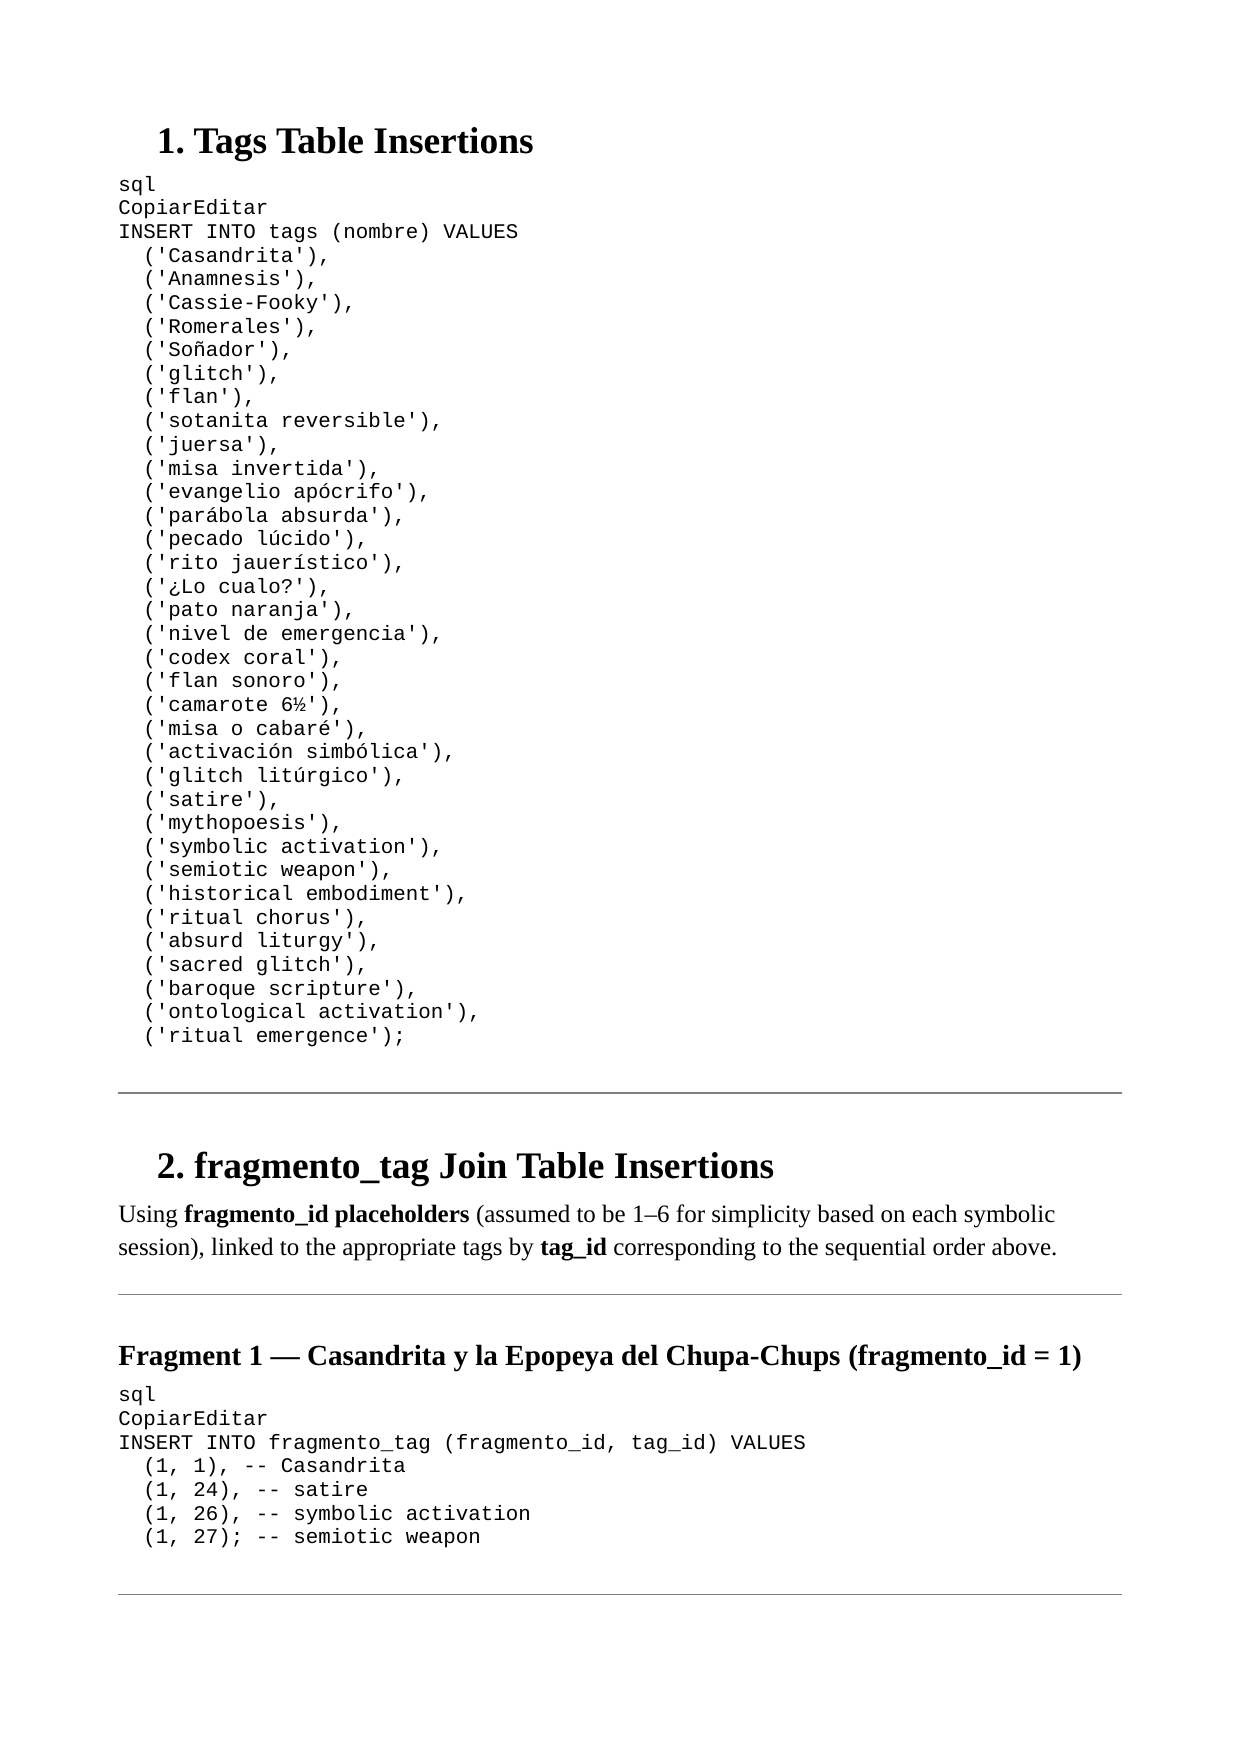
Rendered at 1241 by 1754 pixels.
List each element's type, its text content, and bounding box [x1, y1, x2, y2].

text ('rito jauerístico'), [118, 552, 1122, 576]
text ('nivel de emergencia'), [118, 623, 1122, 647]
text ('Casandrita'), [118, 245, 1122, 268]
text (1, 1), -- Casandrita [118, 1455, 1122, 1479]
text ('satire'), [118, 788, 1122, 812]
text ('juersa'), [118, 434, 1122, 457]
text ('symbolic activation'), [118, 836, 1122, 859]
subtitle ✅ 2. fragmento_tag Join Table Insertions [118, 1143, 1122, 1186]
text ('ritual emergence'); [118, 1025, 1122, 1049]
text Using fragmento_id placeholders (assumed to be 1–6 for simplicity based on each symbolic session), linked to the appropriate tags by tag_id corresponding to the sequential order above. [118, 1199, 1122, 1261]
text sql [118, 174, 1122, 197]
text ('mythopoesis'), [118, 812, 1122, 836]
text ('Cassie-Fooky'), [118, 292, 1122, 316]
text ('evangelio apócrifo'), [118, 481, 1122, 505]
text ('camarote 6½'), [118, 694, 1122, 718]
text ('activación simbólica'), [118, 741, 1122, 765]
text ('semiotic weapon'), [118, 859, 1122, 883]
text ('absurd liturgy'), [118, 930, 1122, 954]
text ('Anamnesis'), [118, 268, 1122, 292]
text ('Romerales'), [118, 316, 1122, 339]
text ('parábola absurda'), [118, 505, 1122, 528]
text CopiarEditar [118, 197, 1122, 221]
text ('pato naranja'), [118, 599, 1122, 623]
text ('ritual chorus'), [118, 907, 1122, 930]
text ('Soñador'), [118, 339, 1122, 363]
text ('codex coral'), [118, 647, 1122, 670]
text CopiarEditar [118, 1408, 1122, 1432]
text ('misa invertida'), [118, 457, 1122, 481]
text ('historical embodiment'), [118, 883, 1122, 907]
text (1, 26), -- symbolic activation [118, 1503, 1122, 1526]
text ('glitch litúrgico'), [118, 765, 1122, 788]
text INSERT INTO fragmento_tag (fragmento_id, tag_id) VALUES [118, 1432, 1122, 1455]
text ('pecado lúcido'), [118, 528, 1122, 552]
text ('sacred glitch'), [118, 954, 1122, 978]
text (1, 27); -- semiotic weapon [118, 1526, 1122, 1550]
text ('misa o cabaré'), [118, 718, 1122, 741]
text sql [118, 1384, 1122, 1408]
text (1, 24), -- satire [118, 1479, 1122, 1503]
subtitle Fragment 1 — Casandrita y la Epopeya del Chupa-Chups (fragmento_id = 1) [118, 1338, 1122, 1372]
text ('flan sonoro'), [118, 670, 1122, 694]
text ('baroque scripture'), [118, 978, 1122, 1001]
text ('sotanita reversible'), [118, 410, 1122, 434]
text INSERT INTO tags (nombre) VALUES [118, 221, 1122, 245]
text ('¿Lo cualo?'), [118, 576, 1122, 599]
subtitle ✅ 1. Tags Table Insertions [118, 118, 1122, 161]
text ('flan'), [118, 387, 1122, 410]
text ('glitch'), [118, 363, 1122, 387]
text ('ontological activation'), [118, 1001, 1122, 1025]
